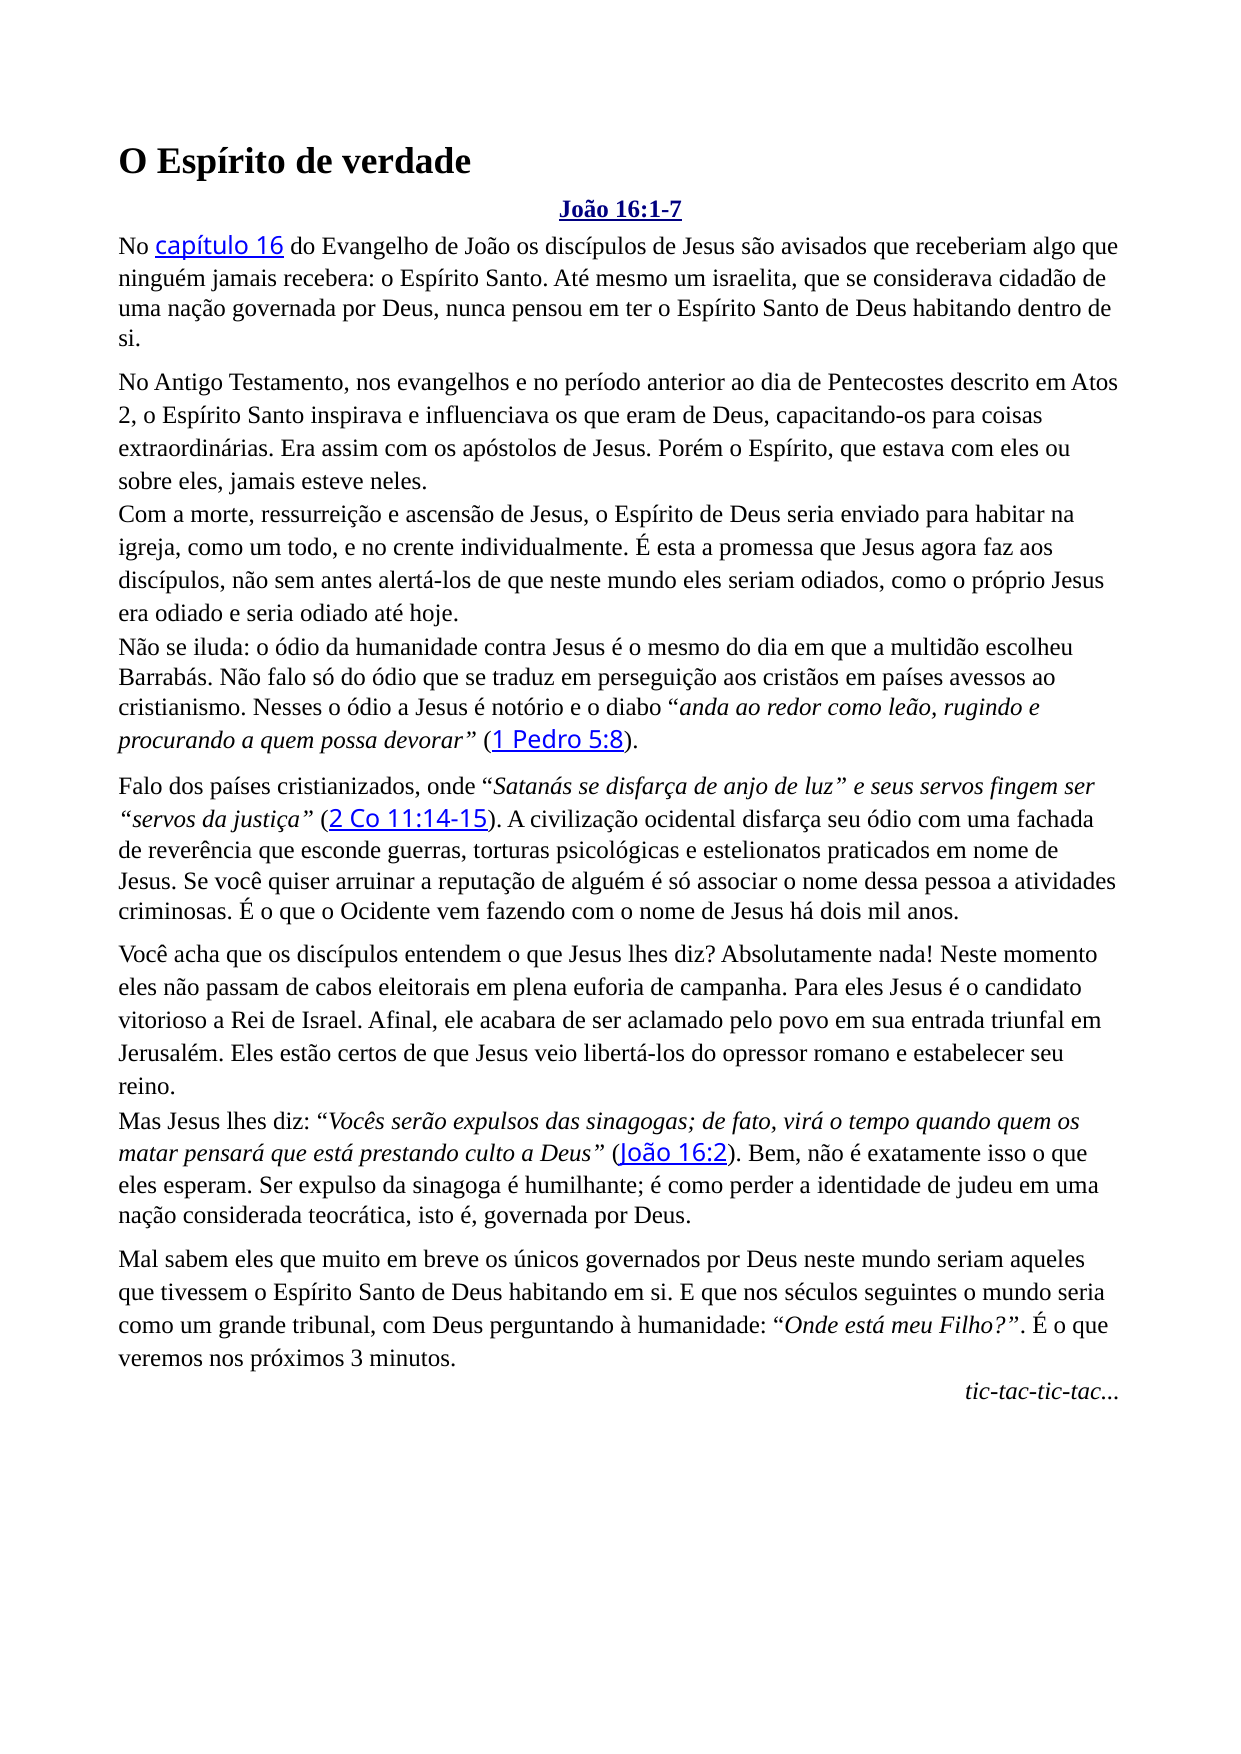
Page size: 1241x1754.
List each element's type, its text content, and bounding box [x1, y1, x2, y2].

text Não se iluda: o ódio da humanidade contra Jesus é o mesmo do dia em que a multidão escolheu Barrabás. Não falo só do ódio que se traduz em perseguição aos cristãos em países avessos ao cristianismo. Nesses o ódio a Jesus é notório e o diabo “anda ao redor como leão, rugindo e procurando a quem possa devorar” (1 Pedro 5:8). [118, 631, 1122, 755]
text Mal sabem eles que muito em breve os únicos governados por Deus neste mundo seriam aqueles que tivessem o Espírito Santo de Deus habitando em si. E que nos séculos seguintes o mundo seria como um grande tribunal, com Deus perguntando à humanidade: “Onde está meu Filho?”. É o que veremos nos próximos 3 minutos. [118, 1244, 1122, 1371]
text No Antigo Testamento, nos evangelhos e no período anterior ao dia de Pentecostes descrito em Atos 2, o Espírito Santo inspirava e influenciava os que eram de Deus, capacitando-os para coisas extraordinárias. Era assim com os apóstolos de Jesus. Porém o Espírito, que estava com eles ou sobre eles, jamais esteve neles. [118, 367, 1122, 494]
text Você acha que os discípulos entendem o que Jesus lhes diz? Absolutamente nada! Neste momento eles não passam de cabos eleitorais em plena euforia de campanha. Para eles Jesus é o candidato vitorioso a Rei de Israel. Afinal, ele acabara de ser aclamado pelo povo em sua entrada triunfal em Jerusalém. Eles estão certos de que Jesus veio libertá-los do opressor romano e estabelecer seu reino. [118, 939, 1122, 1100]
text Falo dos países cristianizados, onde “Satanás se disfarça de anjo de luz” e seus servos fingem ser “servos da justiça” (2 Co 11:14-15). A civilização ocidental disfarça seu ódio com uma fachada de reverência que esconde guerras, torturas psicológicas e estelionatos praticados em nome de Jesus. Se você quiser arruinar a reputação de alguém é só associar o nome dessa pessoa a atividades criminosas. É o que o Ocidente vem fazendo com o nome de Jesus há dois mil anos. [118, 770, 1122, 924]
text João 16:1-7 [118, 194, 1122, 223]
text No capítulo 16 do Evangelho de João os discípulos de Jesus são avisados que receberiam algo que ninguém jamais recebera: o Espírito Santo. Até mesmo um israelita, que se considerava cidadão de uma nação governada por Deus, nunca pensou em ter o Espírito Santo de Deus habitando dentro de si. [118, 228, 1122, 352]
text Mas Jesus lhes diz: “Vocês serão expulsos das sinagogas; de fato, virá o tempo quando quem os matar pensará que está prestando culto a Deus” (João 16:2). Bem, não é exatamente isso o que eles esperam. Ser expulso da sinagoga é humilhante; é como perder a identidade de judeu em uma nação considerada teocrática, isto é, governada por Deus. [118, 1104, 1122, 1229]
text Com a morte, ressurreição e ascensão de Jesus, o Espírito de Deus seria enviado para habitar na igreja, como um todo, e no crente individualmente. É esta a promessa que Jesus agora faz aos discípulos, não sem antes alertá-los de que neste mundo eles seriam odiados, como o próprio Jesus era odiado e seria odiado até hoje. [118, 499, 1122, 627]
subtitle O Espírito de verdade [118, 139, 1122, 182]
text tic-tac-tic-tac... [118, 1376, 1122, 1404]
